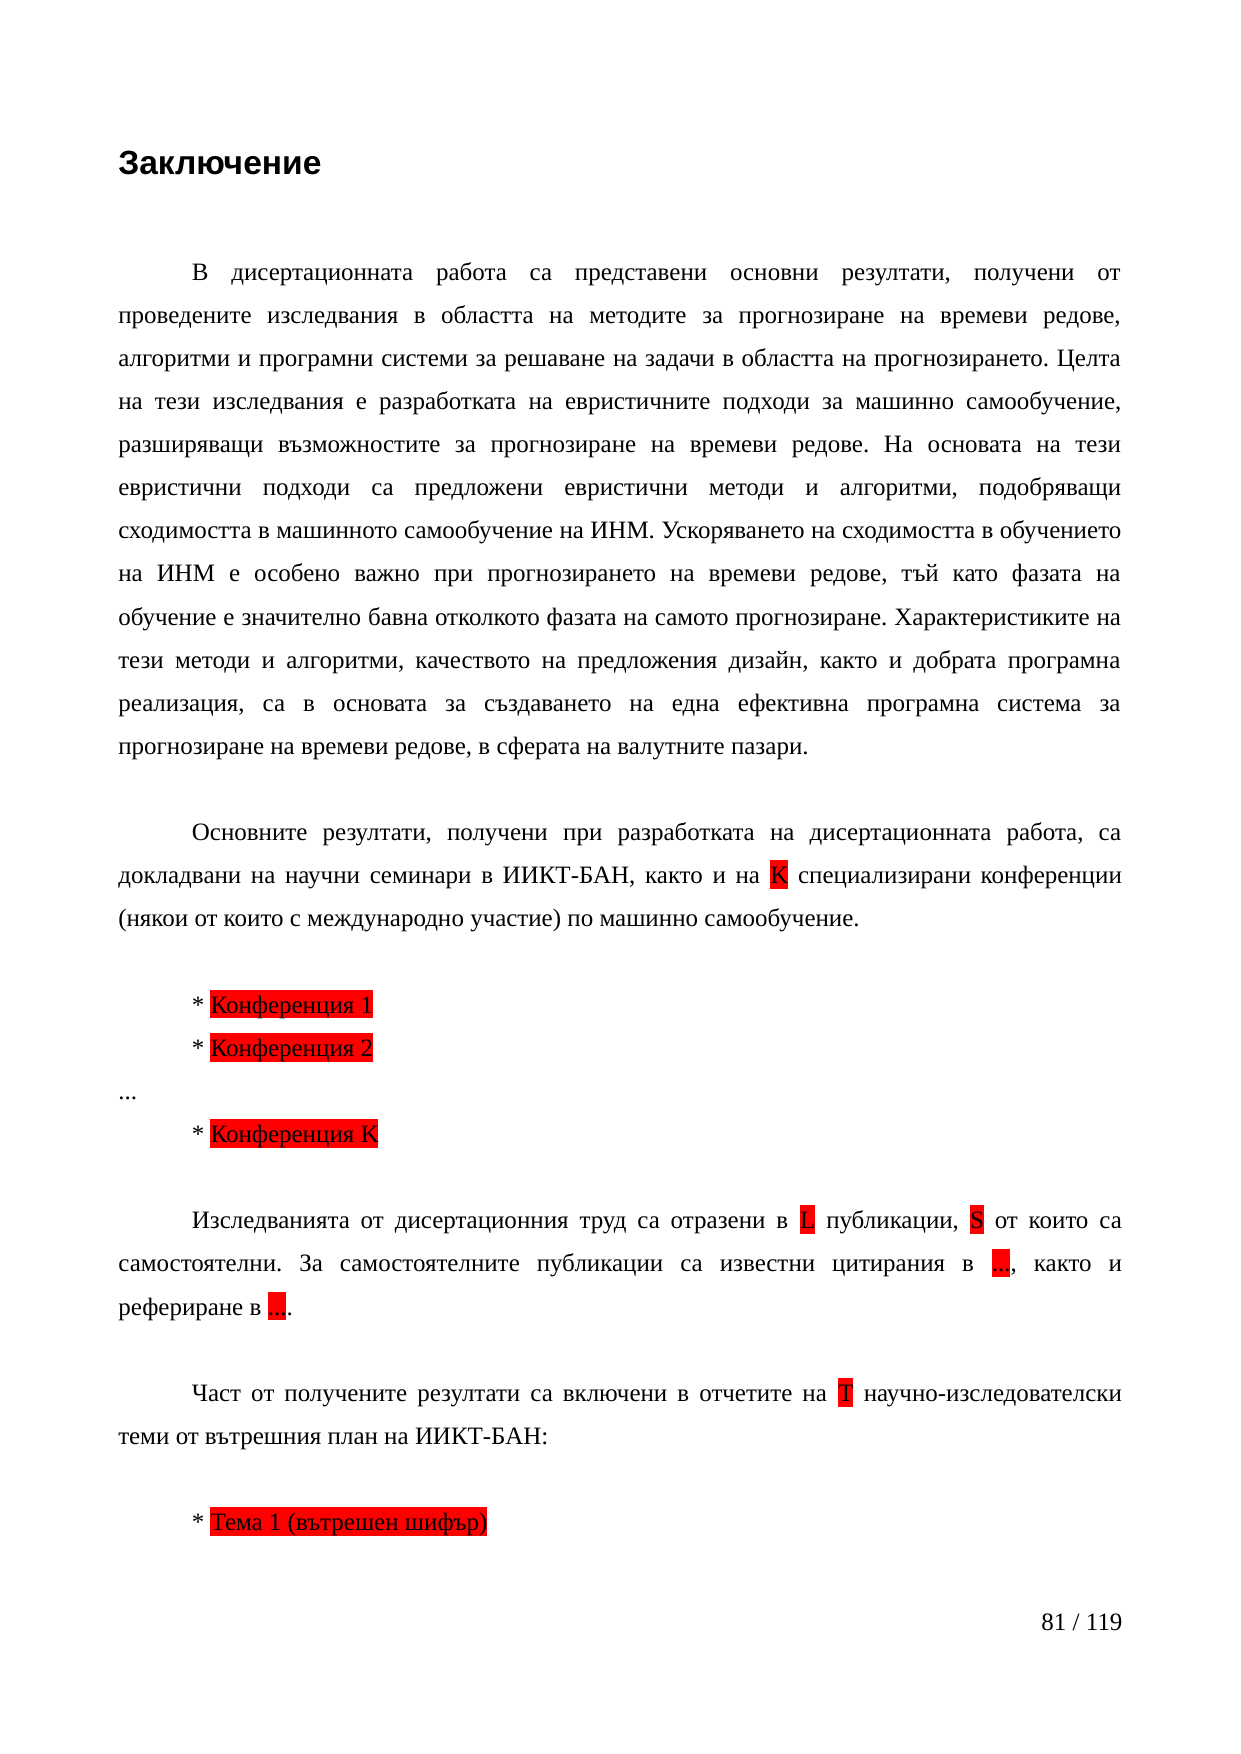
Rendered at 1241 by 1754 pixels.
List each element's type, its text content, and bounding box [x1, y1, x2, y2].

text * Конференция K [118, 1119, 1122, 1148]
text В дисертационната работа са представени основни резултати, получени от проведените изследвания в областта на методите за прогнозиране на времеви редове, алгоритми и програмни системи за решаване на задачи в областта на прогнозирането. Целта на тези изследвания е разработката на евристичните подходи за машинно самообучение, разширяващи възможностите за прогнозиране на времеви редове. На основата на тези евристични подходи са предложени евристични методи и алгоритми, подобряващи сходимостта в машинното самообучение на ИНМ. Ускоряването на сходимостта в обучението на ИНМ е особено важно при прогнозирането на времеви редове, тъй като фазата на обучение е значително бавна отколкото фазата на самото прогнозиране. Характеристиките на тези методи и алгоритми, качеството на предложения дизайн, както и добрата програмна реализация, са в основата за създаването на една ефективна програмна система за прогнозиране на времеви редове, в сферата на валутните пазари. [118, 257, 1122, 760]
text Изследванията от дисертационния труд са отразени в L публикации, S от които са самостоятелни. За самостоятелните публикации са известни цитирания в ..., както и рефериране в .... [118, 1205, 1122, 1320]
text * Конференция 2 [118, 1033, 1122, 1062]
text Основните резултати, получени при разработката на дисертационната работа, са докладвани на научни семинари в ИИКТ-БАН, както и на K специализирани конференции (някои от които с международно участие) по машинно самообучение. [118, 817, 1122, 932]
text Част от получените резултати са включени в отчетите на T научно-изследователски теми от вътрешния план на ИИКТ-БАН: [118, 1378, 1122, 1450]
text * Конференция 1 [118, 990, 1122, 1018]
text ... [118, 1076, 1122, 1105]
subtitle Заключение [118, 143, 1122, 182]
text * Тема 1 (вътрешен шифър) [118, 1507, 1122, 1536]
